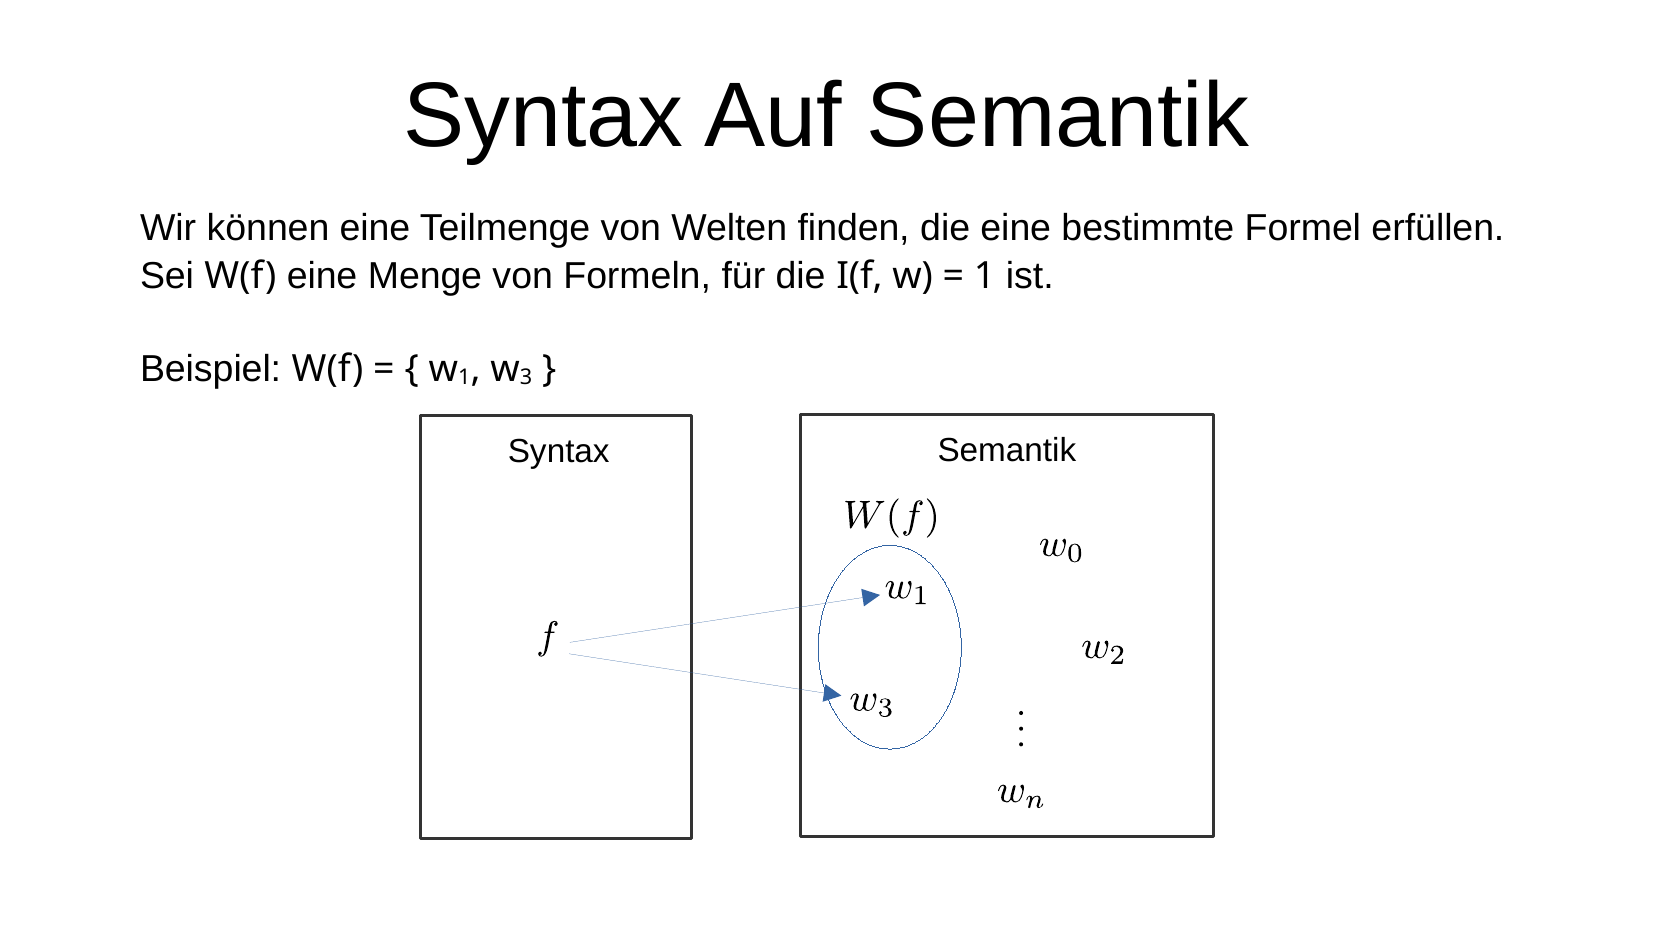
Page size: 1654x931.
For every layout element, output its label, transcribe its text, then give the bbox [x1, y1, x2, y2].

text_box [420, 415, 692, 839]
text_box [800, 414, 1214, 837]
text_box Wir können eine Teilmenge von Welten finden, die eine bestimmte Formel erfüllen. Sei W(f) eine Menge von Formeln, für die I(f, w) = 1 ist. Beispiel: W(f) = { w1, w3 } [125, 198, 1540, 385]
text_box Semantik [922, 424, 1101, 482]
text_box Syntax [493, 425, 672, 480]
title Syntax Auf Semantik [82, 37, 1571, 193]
